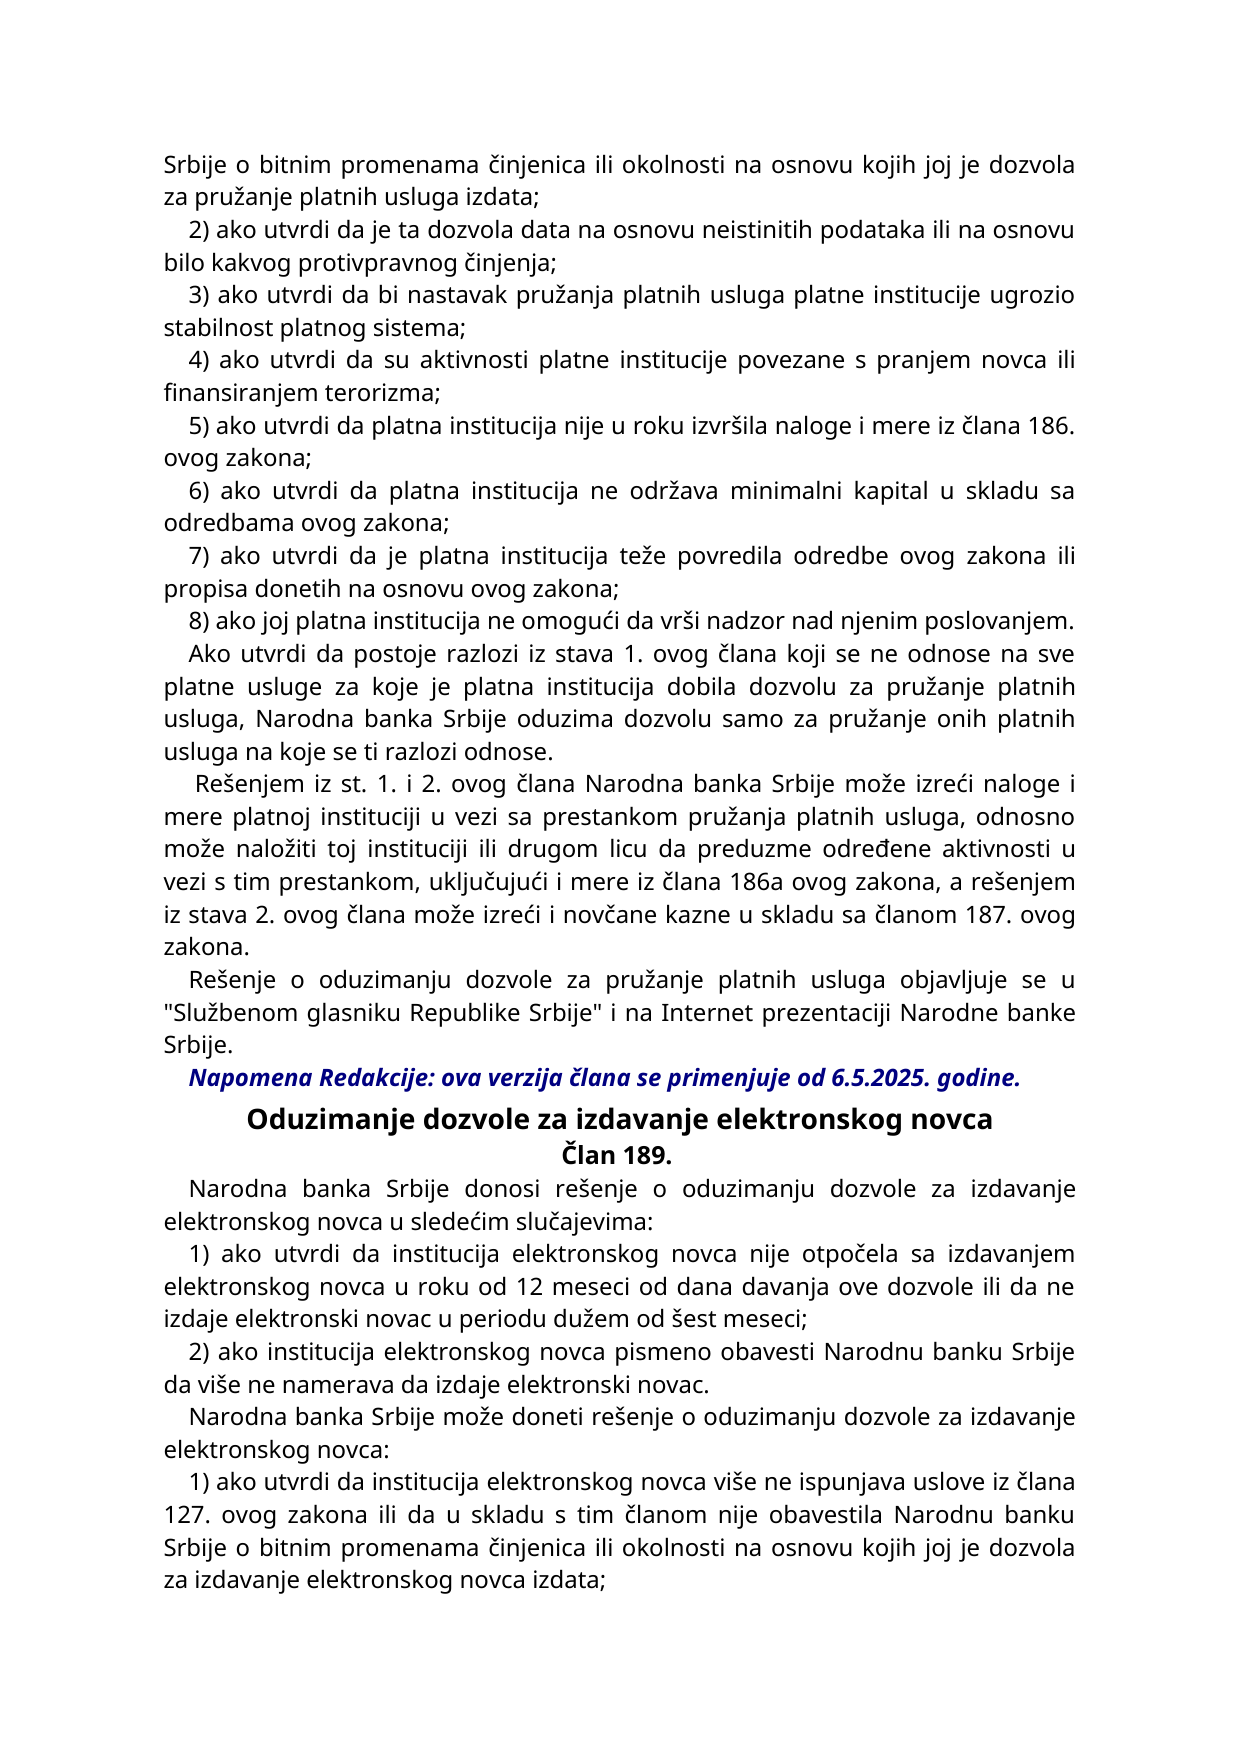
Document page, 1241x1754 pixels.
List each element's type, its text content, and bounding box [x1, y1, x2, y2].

text Srbije o bitnim promenama činjenica ili okolnosti na osnovu kojih joj je dozvola za pružanje platnih usluga izdata; [163, 148, 1077, 213]
text 5) ako utvrdi da platna institucija nije u roku izvršila naloge i mere iz člana 186. ovog zakona; [163, 408, 1077, 474]
text 6) ako utvrdi da platna institucija ne održava minimalni kapital u skladu sa odredbama ovog zakona; [163, 474, 1077, 539]
text Narodna banka Srbije donosi rešenje o oduzimanju dozvole za izdavanje elektronskog novca u sledećim slučajevima: [163, 1172, 1077, 1237]
text Rešenje o oduzimanju dozvole za pružanje platnih usluga objavljuje se u "Službenom glasniku Republike Srbije" i na Internet prezentaciji Narodne banke Srbije. [163, 963, 1077, 1061]
text Član 189. ﻿ [148, 1138, 1093, 1172]
text Ako utvrdi da postoje razlozi iz stava 1. ovog člana koji se ne odnose na sve platne usluge za koje je platna institucija dobila dozvolu za pružanje platnih usluga, Narodna banka Srbije oduzima dozvolu samo za pružanje onih platnih usluga na koje se ti razlozi odnose. [163, 637, 1077, 767]
text 2) ako utvrdi da je ta dozvola data na osnovu neistinitih podataka ili na osnovu bilo kakvog protivpravnog činjenja; [163, 213, 1077, 278]
text 2) ako institucija elektronskog novca pismeno obavesti Narodnu banku Srbije da više ne namerava da izdaje elektronski novac. [163, 1335, 1077, 1400]
text Napomena Redakcije: ova verzija člana se primenjuje od 6.5.2025. godine. [163, 1061, 1077, 1093]
text Narodna banka Srbije može doneti rešenje o oduzimanju dozvole za izdavanje elektronskog novca: [163, 1400, 1077, 1465]
text Oduzimanje dozvole za izdavanje elektronskog novca [148, 1099, 1093, 1138]
text 1) ako utvrdi da institucija elektronskog novca više ne ispunjava uslove iz člana 127. ovog zakona ili da u skladu s tim članom nije obavestila Narodnu banku Srbije o bitnim promenama činjenica ili okolnosti na osnovu kojih joj je dozvola za izdavanje elektronskog novca izdata; [163, 1465, 1077, 1596]
text Rešenjem iz st. 1. i 2. ovog člana Narodna banka Srbije može izreći naloge i mere platnoj instituciji u vezi sa prestankom pružanja platnih usluga, odnosno može naložiti toj instituciji ili drugom licu da preduzme određene aktivnosti u vezi s tim prestankom, uključujući i mere iz člana 186a ovog zakona, a rešenjem iz stava 2. ovog člana može izreći i novčane kazne u skladu sa članom 187. ovog zakona. [163, 767, 1077, 963]
text 4) ako utvrdi da su aktivnosti platne institucije povezane s pranjem novca ili finansiranjem terorizma; [163, 343, 1077, 408]
text 7) ako utvrdi da je platna institucija teže povredila odredbe ovog zakona ili propisa donetih na osnovu ovog zakona; [163, 539, 1077, 604]
text 3) ako utvrdi da bi nastavak pružanja platnih usluga platne institucije ugrozio stabilnost platnog sistema; [163, 278, 1077, 343]
text 8) ako joj platna institucija ne omogući da vrši nadzor nad njenim poslovanjem. [163, 604, 1077, 637]
text 1) ako utvrdi da institucija elektronskog novca nije otpočela sa izdavanjem elektronskog novca u roku od 12 meseci od dana davanja ove dozvole ili da ne izdaje elektronski novac u periodu dužem od šest meseci; [163, 1237, 1077, 1335]
